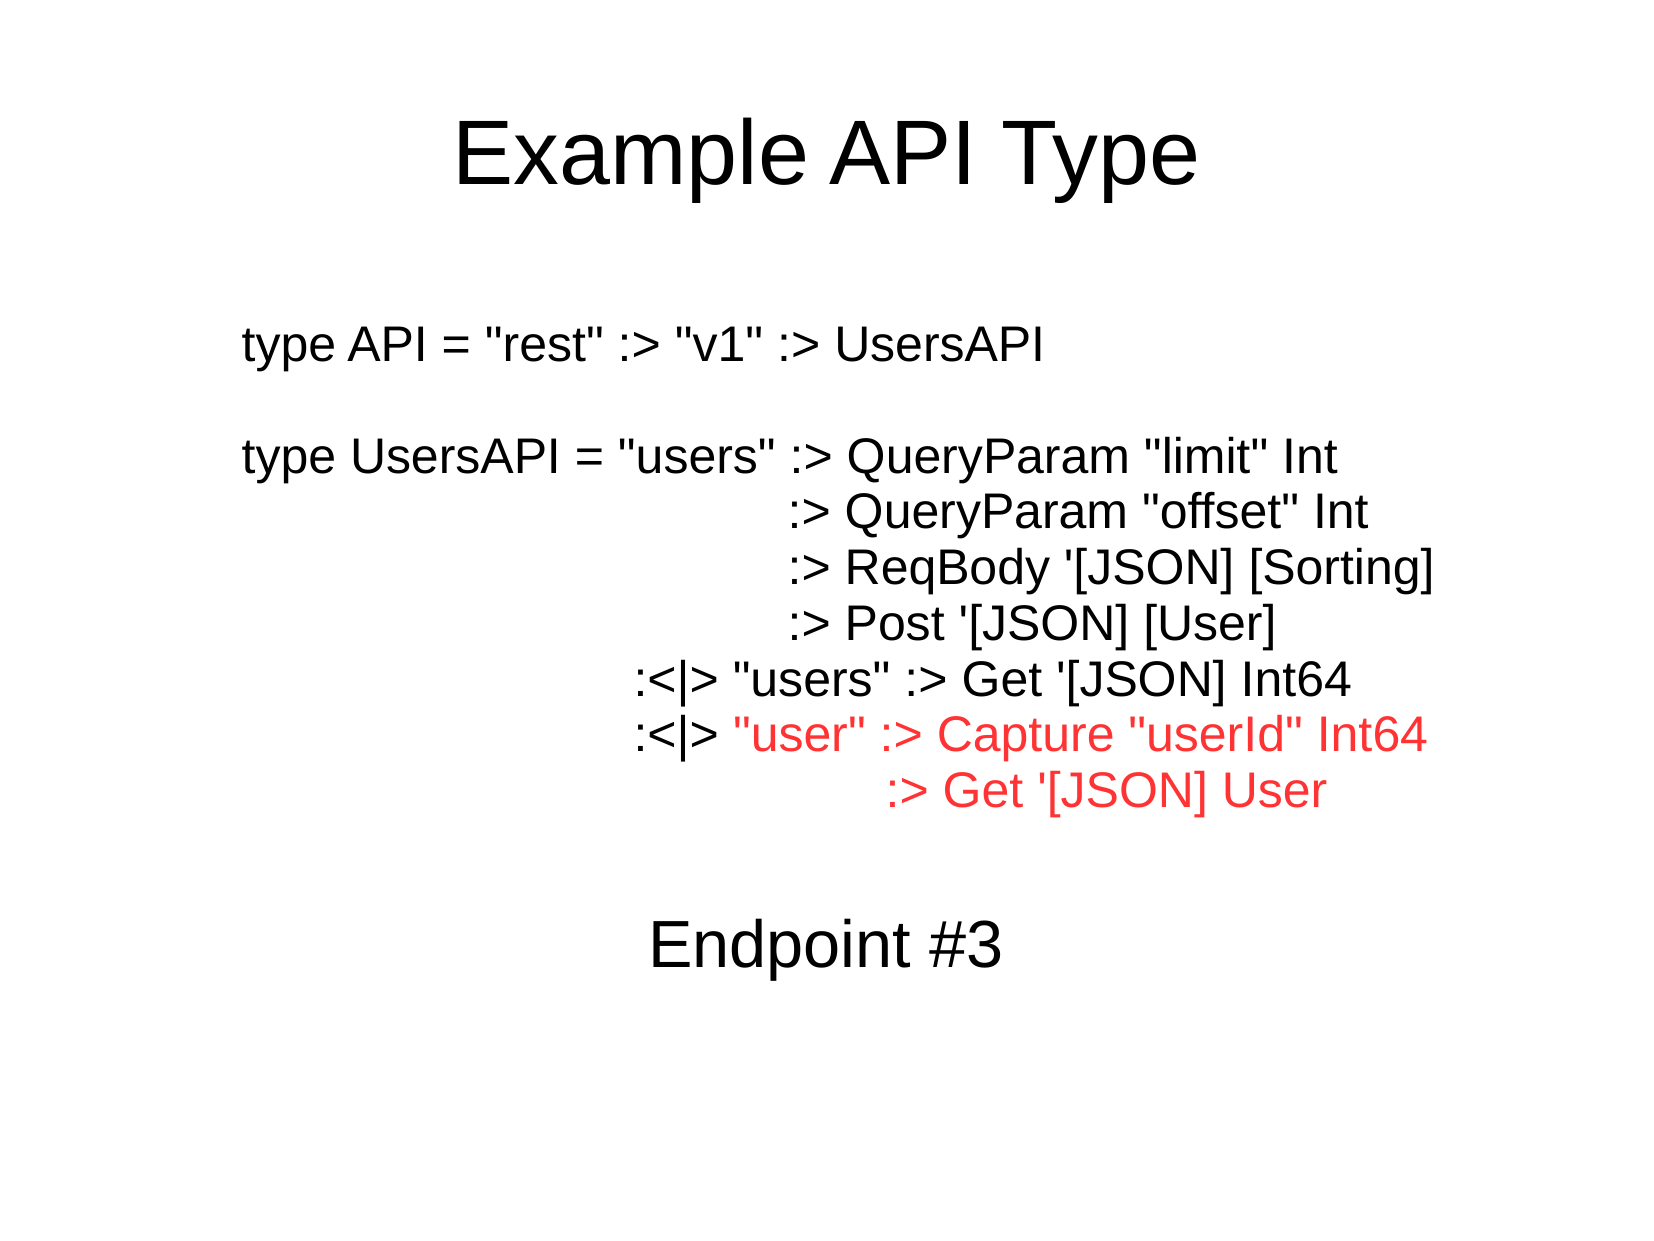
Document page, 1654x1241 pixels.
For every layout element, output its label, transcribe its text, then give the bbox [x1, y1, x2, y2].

title Example API Type [82, 49, 1571, 257]
subtitle type API = "rest" :> "v1" :> UsersAPI type UsersAPI = "users" :> QueryParam "limit" Int :> QueryParam "offset" Int :> ReqBody '[JSON] [Sorting] :> Post '[JSON] [User] :<|> "users" :> Get '[JSON] Int64 :<|> "user" :> Capture "userId" Int64 :> Get '[JSON] User [185, 290, 1468, 901]
text_box Endpoint #3 [633, 900, 1021, 990]
